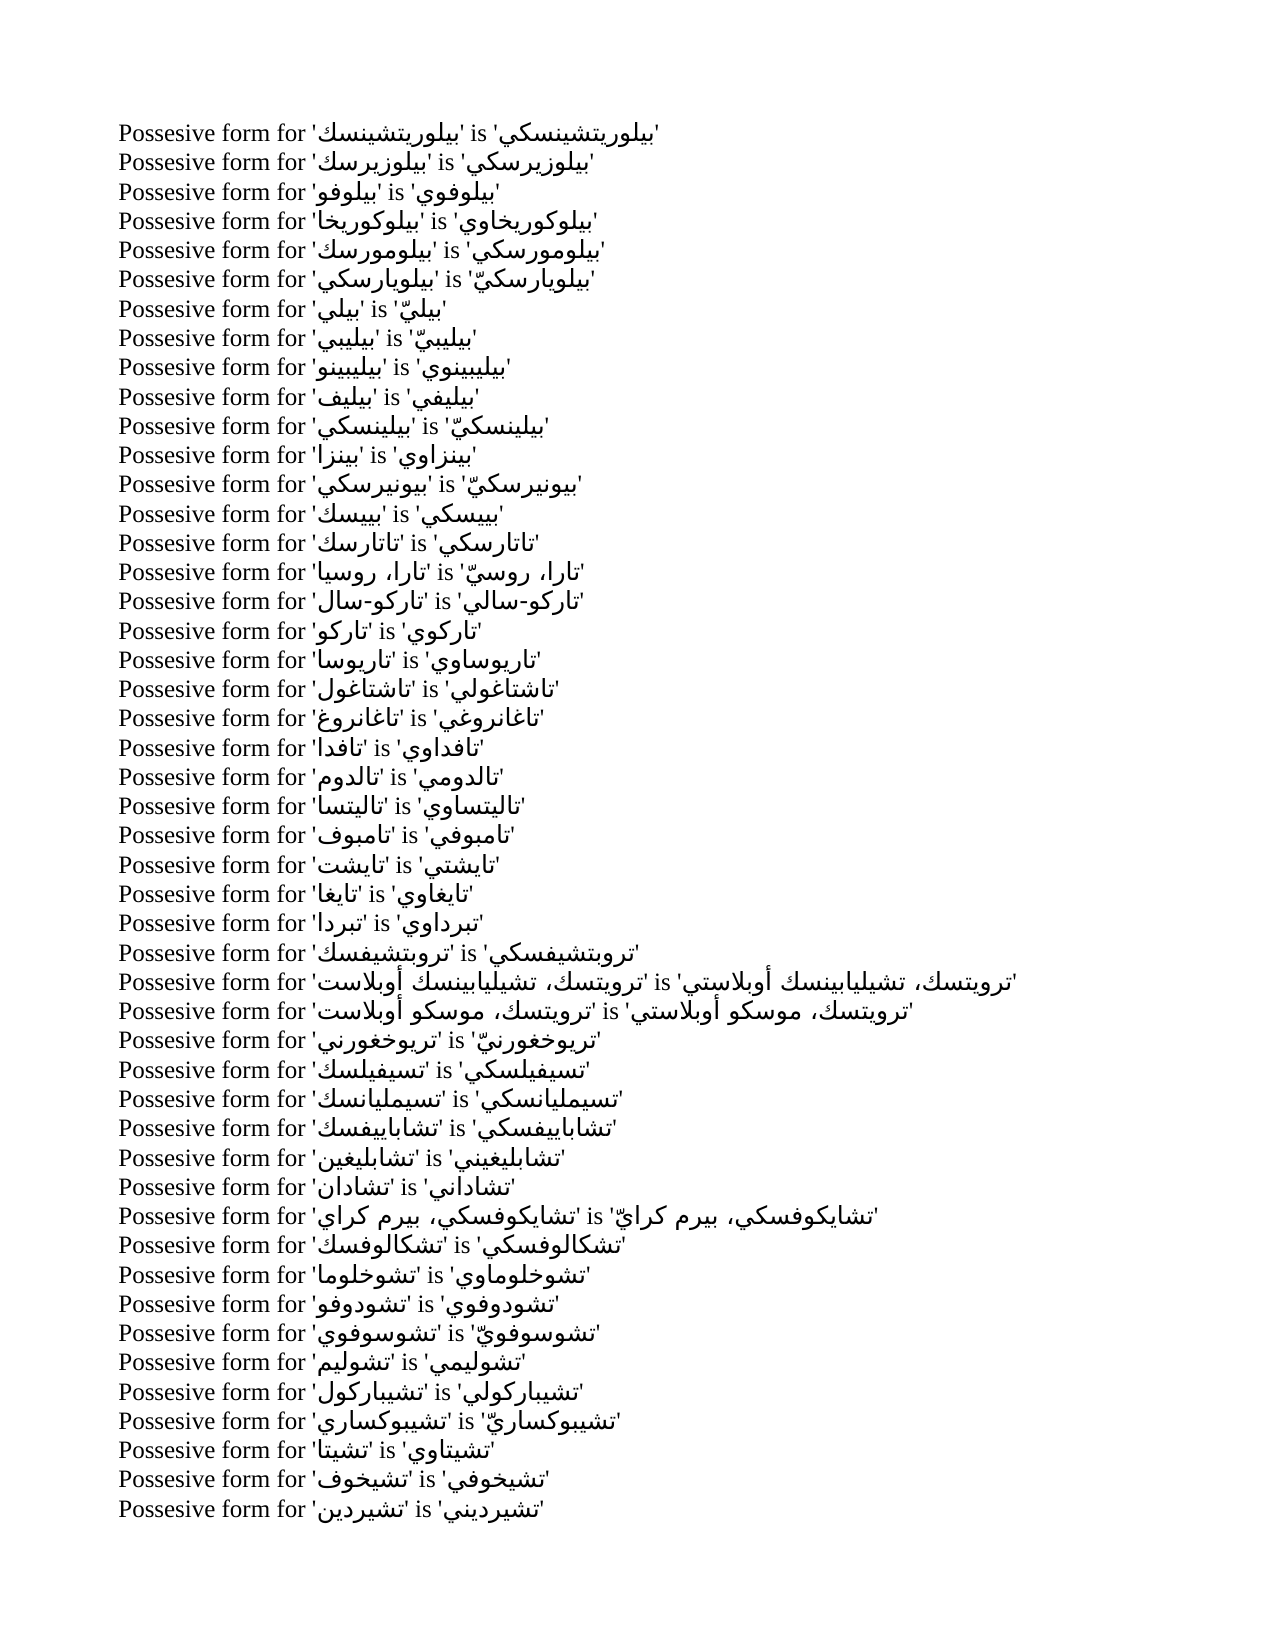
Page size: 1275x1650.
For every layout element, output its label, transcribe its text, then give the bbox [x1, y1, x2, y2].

text Possesive form for 'بيلوكوريخا' is 'بيلوكوريخاوي' [118, 206, 1157, 235]
text Possesive form for 'تروبتشيفسك' is 'تروبتشيفسكي' [118, 938, 1157, 967]
text Possesive form for 'تشيبوكساري' is 'تشيبوكساريّ' [118, 1406, 1157, 1435]
text Possesive form for 'تبردا' is 'تبرداوي' [118, 908, 1157, 938]
text Possesive form for 'تاليتسا' is 'تاليتساوي' [118, 791, 1157, 821]
text Possesive form for 'تامبوف' is 'تامبوفي' [118, 821, 1157, 850]
text Possesive form for 'بييسك' is 'بييسكي' [118, 499, 1157, 528]
text Possesive form for 'بيلومورسك' is 'بيلومورسكي' [118, 235, 1157, 264]
text Possesive form for 'تشوسوفوي' is 'تشوسوفويّ' [118, 1318, 1157, 1347]
text Possesive form for 'بيونيرسكي' is 'بيونيرسكيّ' [118, 469, 1157, 499]
text Possesive form for 'تريوخغورني' is 'تريوخغورنيّ' [118, 1026, 1157, 1055]
text Possesive form for 'تاشتاغول' is 'تاشتاغولي' [118, 674, 1157, 703]
text Possesive form for 'تسيمليانسك' is 'تسيمليانسكي' [118, 1084, 1157, 1113]
text Possesive form for 'بيليف' is 'بيليفي' [118, 382, 1157, 411]
text Possesive form for 'بيلينسكي' is 'بيلينسكيّ' [118, 411, 1157, 440]
text Possesive form for 'ترويتسك، موسكو أوبلاست' is 'ترويتسك، موسكو أوبلاستي' [118, 996, 1157, 1026]
text Possesive form for 'تشوخلوما' is 'تشوخلوماوي' [118, 1260, 1157, 1289]
text Possesive form for 'بيلوريتشينسك' is 'بيلوريتشينسكي' [118, 118, 1157, 147]
text Possesive form for 'بيلي' is 'بيليّ' [118, 294, 1157, 323]
text Possesive form for 'تسيفيلسك' is 'تسيفيلسكي' [118, 1055, 1157, 1084]
text Possesive form for 'تشيباركول' is 'تشيباركولي' [118, 1377, 1157, 1406]
text Possesive form for 'تاركو-سال' is 'تاركو-سالي' [118, 586, 1157, 616]
text Possesive form for 'تشايكوفسكي، بيرم كراي' is 'تشايكوفسكي، بيرم كرايّ' [118, 1201, 1157, 1230]
text Possesive form for 'بينزا' is 'بينزاوي' [118, 440, 1157, 469]
text Possesive form for 'تالدوم' is 'تالدومي' [118, 762, 1157, 791]
text Possesive form for 'بيلوفو' is 'بيلوفوي' [118, 177, 1157, 206]
text Possesive form for 'تاتارسك' is 'تاتارسكي' [118, 528, 1157, 557]
text Possesive form for 'بيلويارسكي' is 'بيلويارسكيّ' [118, 264, 1157, 294]
text Possesive form for 'تاركو' is 'تاركوي' [118, 616, 1157, 645]
text Possesive form for 'تشادان' is 'تشاداني' [118, 1172, 1157, 1201]
text Possesive form for 'تارا، روسيا' is 'تارا، روسيّ' [118, 557, 1157, 586]
text Possesive form for 'تشكالوفسك' is 'تشكالوفسكي' [118, 1230, 1157, 1260]
text Possesive form for 'تشيتا' is 'تشيتاوي' [118, 1435, 1157, 1464]
text Possesive form for 'ترويتسك، تشيليابينسك أوبلاست' is 'ترويتسك، تشيليابينسك أوبلاستي' [118, 967, 1157, 996]
text Possesive form for 'تشودوفو' is 'تشودوفوي' [118, 1289, 1157, 1318]
text Possesive form for 'تافدا' is 'تافداوي' [118, 733, 1157, 762]
text Possesive form for 'تشيردين' is 'تشيرديني' [118, 1494, 1157, 1523]
text Possesive form for 'تشوليم' is 'تشوليمي' [118, 1347, 1157, 1377]
text Possesive form for 'بيلوزيرسك' is 'بيلوزيرسكي' [118, 147, 1157, 177]
text Possesive form for 'بيليبي' is 'بيليبيّ' [118, 323, 1157, 352]
text Possesive form for 'تاغانروغ' is 'تاغانروغي' [118, 703, 1157, 733]
text Possesive form for 'بيليبينو' is 'بيليبينوي' [118, 352, 1157, 382]
text Possesive form for 'تايغا' is 'تايغاوي' [118, 879, 1157, 908]
text Possesive form for 'تايشت' is 'تايشتي' [118, 850, 1157, 879]
text Possesive form for 'تاريوسا' is 'تاريوساوي' [118, 645, 1157, 674]
text Possesive form for 'تشاباييفسك' is 'تشاباييفسكي' [118, 1113, 1157, 1143]
text Possesive form for 'تشابليغين' is 'تشابليغيني' [118, 1143, 1157, 1172]
text Possesive form for 'تشيخوف' is 'تشيخوفي' [118, 1464, 1157, 1494]
